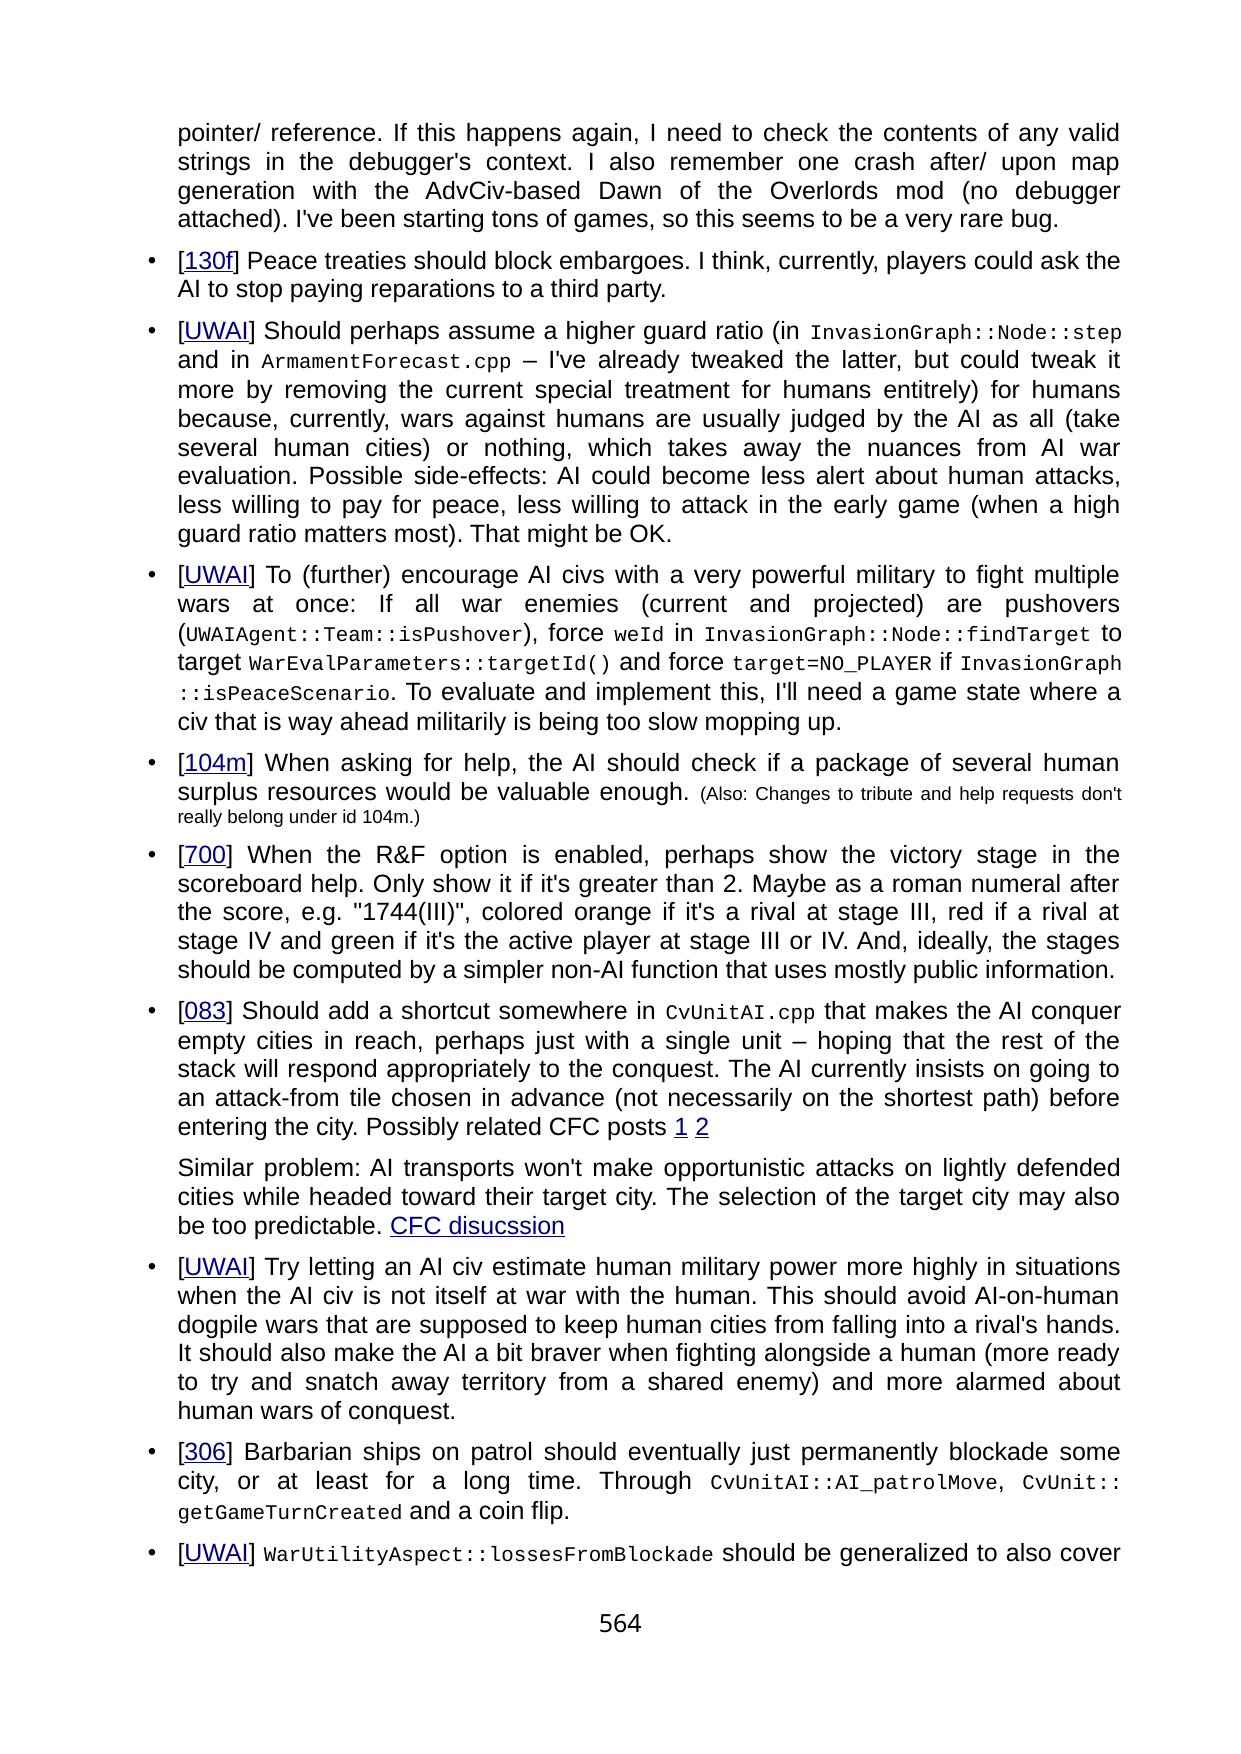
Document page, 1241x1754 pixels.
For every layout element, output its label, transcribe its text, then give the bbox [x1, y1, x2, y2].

list [700] When the R&F option is enabled, perhaps show the victory stage in the scoreboard help. Only show it if it's greater than 2. Maybe as a roman numeral after the score, e.g. "1744(III)", colored orange if it's a rival at stage III, red if a rival at stage IV and green if it's the active player at stage III or IV. And, ideally, the stages should be computed by a simpler non-AI function that uses mostly public information. [148, 840, 1122, 983]
list [UWAI] WarUtilityAspect::lossesFromBlockade should be generalized to also cover [148, 1538, 1122, 1567]
list [104m] When asking for help, the AI should check if a package of several human surplus resources would be valuable enough. (Also: Changes to tribute and help requests don't really belong under id 104m.) [148, 748, 1122, 827]
list [083] Should add a shortcut somewhere in CvUnitAI.cpp that makes the AI conquer empty cities in reach, perhaps just with a single unit – hoping that the rest of the stack will respond appropriately to the conquest. The AI currently insists on going to an attack-from tile chosen in advance (not necessarily on the shortest path) before entering the city. Possibly related CFC posts 1 2 [148, 996, 1122, 1141]
list [306] Barbarian ships on patrol should eventually just permanently blockade some city, or at least for a long time. Through CvUnitAI::AI_patrolMove, CvUnit:: getGameTurnCreated and a coin flip. [148, 1437, 1122, 1525]
list pointer/ reference. If this happens again, I need to check the contents of any valid strings in the debugger's context. I also remember one crash after/ upon map generation with the AdvCiv-based Dawn of the Overlords mod (no debugger attached). I've been starting tons of games, so this seems to be a very rare bug. [148, 118, 1122, 233]
list [130f] Peace treaties should block embargoes. I think, currently, players could ask the AI to stop paying reparations to a third party. [148, 246, 1122, 303]
list [UWAI] Should perhaps assume a higher guard ratio (in InvasionGraph::Node::step and in ArmamentForecast.cpp – I've already tweaked the latter, but could tweak it more by removing the current special treatment for humans entitrely) for humans because, currently, wars against humans are usually judged by the AI as all (take several human cities) or nothing, which takes away the nuances from AI war evaluation. Possible side-effects: AI could become less alert about human attacks, less willing to pay for peace, less willing to attack in the early game (when a high guard ratio matters most). That might be OK. [148, 316, 1122, 548]
list [UWAI] Try letting an AI civ estimate human military power more highly in situations when the AI civ is not itself at war with the human. This should avoid AI-on-human dogpile wars that are supposed to keep human cities from falling into a rival's hands. It should also make the AI a bit braver when fighting alongside a human (more ready to try and snatch away territory from a shared enemy) and more alarmed about human wars of conquest. [148, 1252, 1122, 1424]
list [UWAI] To (further) encourage AI civs with a very powerful military to fight multiple wars at once: If all war enemies (current and projected) are pushovers (UWAIAgent::Team::isPushover), force weId in InvasionGraph::Node::findTarget to target WarEvalParameters::targetId() and force target=NO_PLAYER if InvasionGraph ::isPeaceScenario. To evaluate and implement this, I'll need a game state where a civ that is way ahead militarily is being too slow mopping up. [148, 560, 1122, 736]
list Similar problem: AI transports won't make opportunistic attacks on lightly defended cities while headed toward their target city. The selection of the target city may also be too predictable. CFC disucssion [148, 1153, 1122, 1239]
